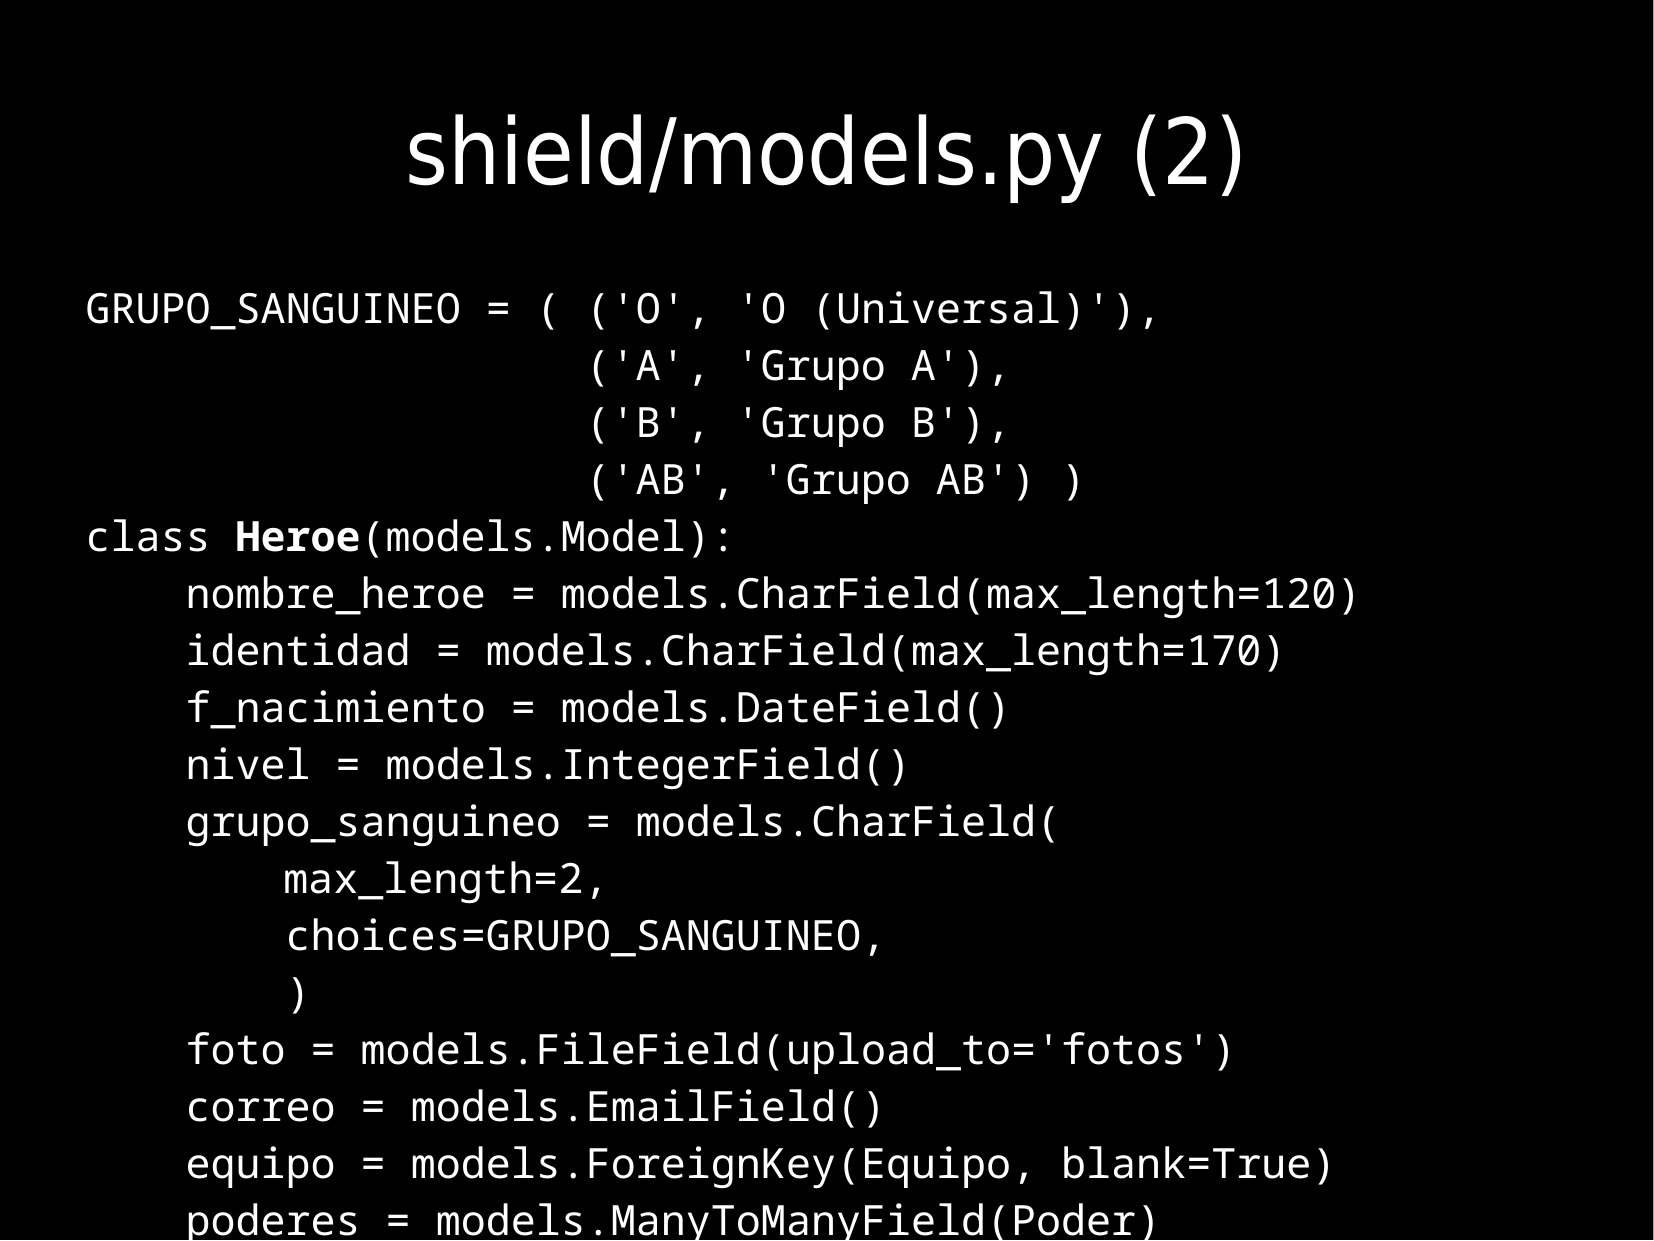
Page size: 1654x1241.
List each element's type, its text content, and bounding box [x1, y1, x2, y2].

text_box GRUPO_SANGUINEO = ( ('O', 'O (Universal)'), ('A', 'Grupo A'), ('B', 'Grupo B'), ('AB', 'Grupo AB') ) class Heroe(models.Model): nombre_heroe = models.CharField(max_length=120) identidad = models.CharField(max_length=170) f_nacimiento = models.DateField() nivel = models.IntegerField() grupo_sanguineo = models.CharField( max_length=2, choices=GRUPO_SANGUINEO, ) foto = models.FileField(upload_to='fotos') correo = models.EmailField() equipo = models.ForeignKey(Equipo, blank=True) poderes = models.ManyToManyField(Poder) [70, 271, 1560, 1193]
title shield/models.py (2) [82, 49, 1571, 257]
